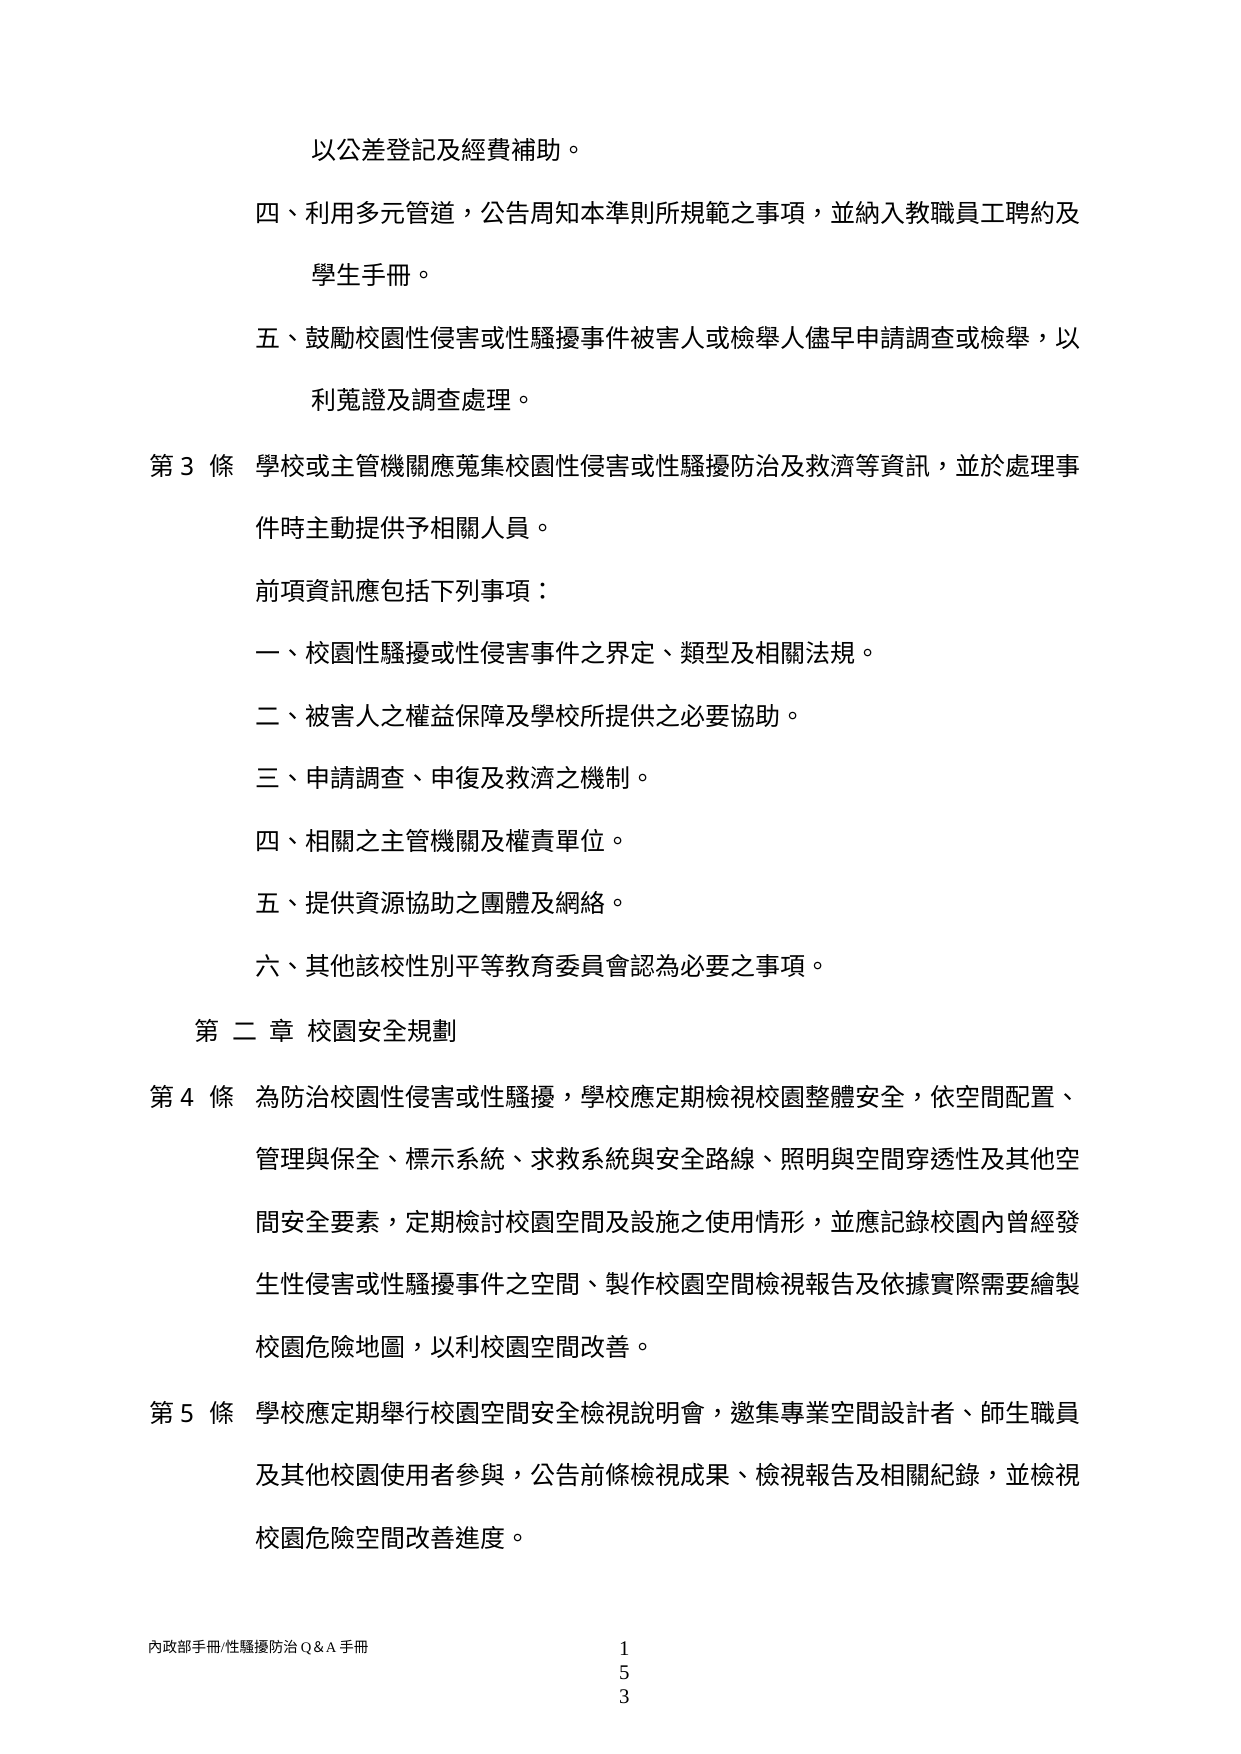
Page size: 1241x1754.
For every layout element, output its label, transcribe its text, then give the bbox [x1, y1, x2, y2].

table_cell 為防治校園性侵害或性騷擾，學校應定期檢視校園整體安全，依空間配置、管理與保全、標示系統、求救系統與安全路線、照明與空間穿透性及其他空間安全要素，定期檢討校園空間及設施之使用情形，並應記錄校園內曾經發生性侵害或性騷擾事件之空間、製作校園空間檢視報告及依據實際需要繪製校園危險地圖，以利校園空間改善。 [254, 1052, 1092, 1368]
table_cell 學校應定期舉行校園空間安全檢視說明會，邀集專業空間設計者、師生職員及其他校園使用者參與，公告前條檢視成果、檢視報告及相關紀錄，並檢視校園危險空間改善進度。 [254, 1368, 1092, 1558]
table_cell [148, 105, 254, 421]
table_cell 第5 條 [148, 1368, 254, 1558]
table_cell 第 二 章 校園安全規劃 [148, 987, 1092, 1052]
table_cell 學校或主管機關應蒐集校園性侵害或性騷擾防治及救濟等資訊，並於處理事件時主動提供予相關人員。 前項資訊應包括下列事項： 一、校園性騷擾或性侵害事件之界定、類型及相關法規。 二、被害人之權益保障及學校所提供之必要協助。 三、申請調查、申復及救濟之機制。 四、相關之主管機關及權責單位。 五、提供資源協助之團體及網絡。 六、其他該校性別平等教育委員會認為必要之事項。 [254, 421, 1092, 987]
table_cell 以公差登記及經費補助。 四、利用多元管道，公告周知本準則所規範之事項，並納入教職員工聘約及學生手冊。 五、鼓勵校園性侵害或性騷擾事件被害人或檢舉人儘早申請調查或檢舉，以利蒐證及調查處理。 [254, 105, 1092, 421]
table_cell 第4 條 [148, 1052, 254, 1368]
table_cell 第3 條 [148, 421, 254, 987]
